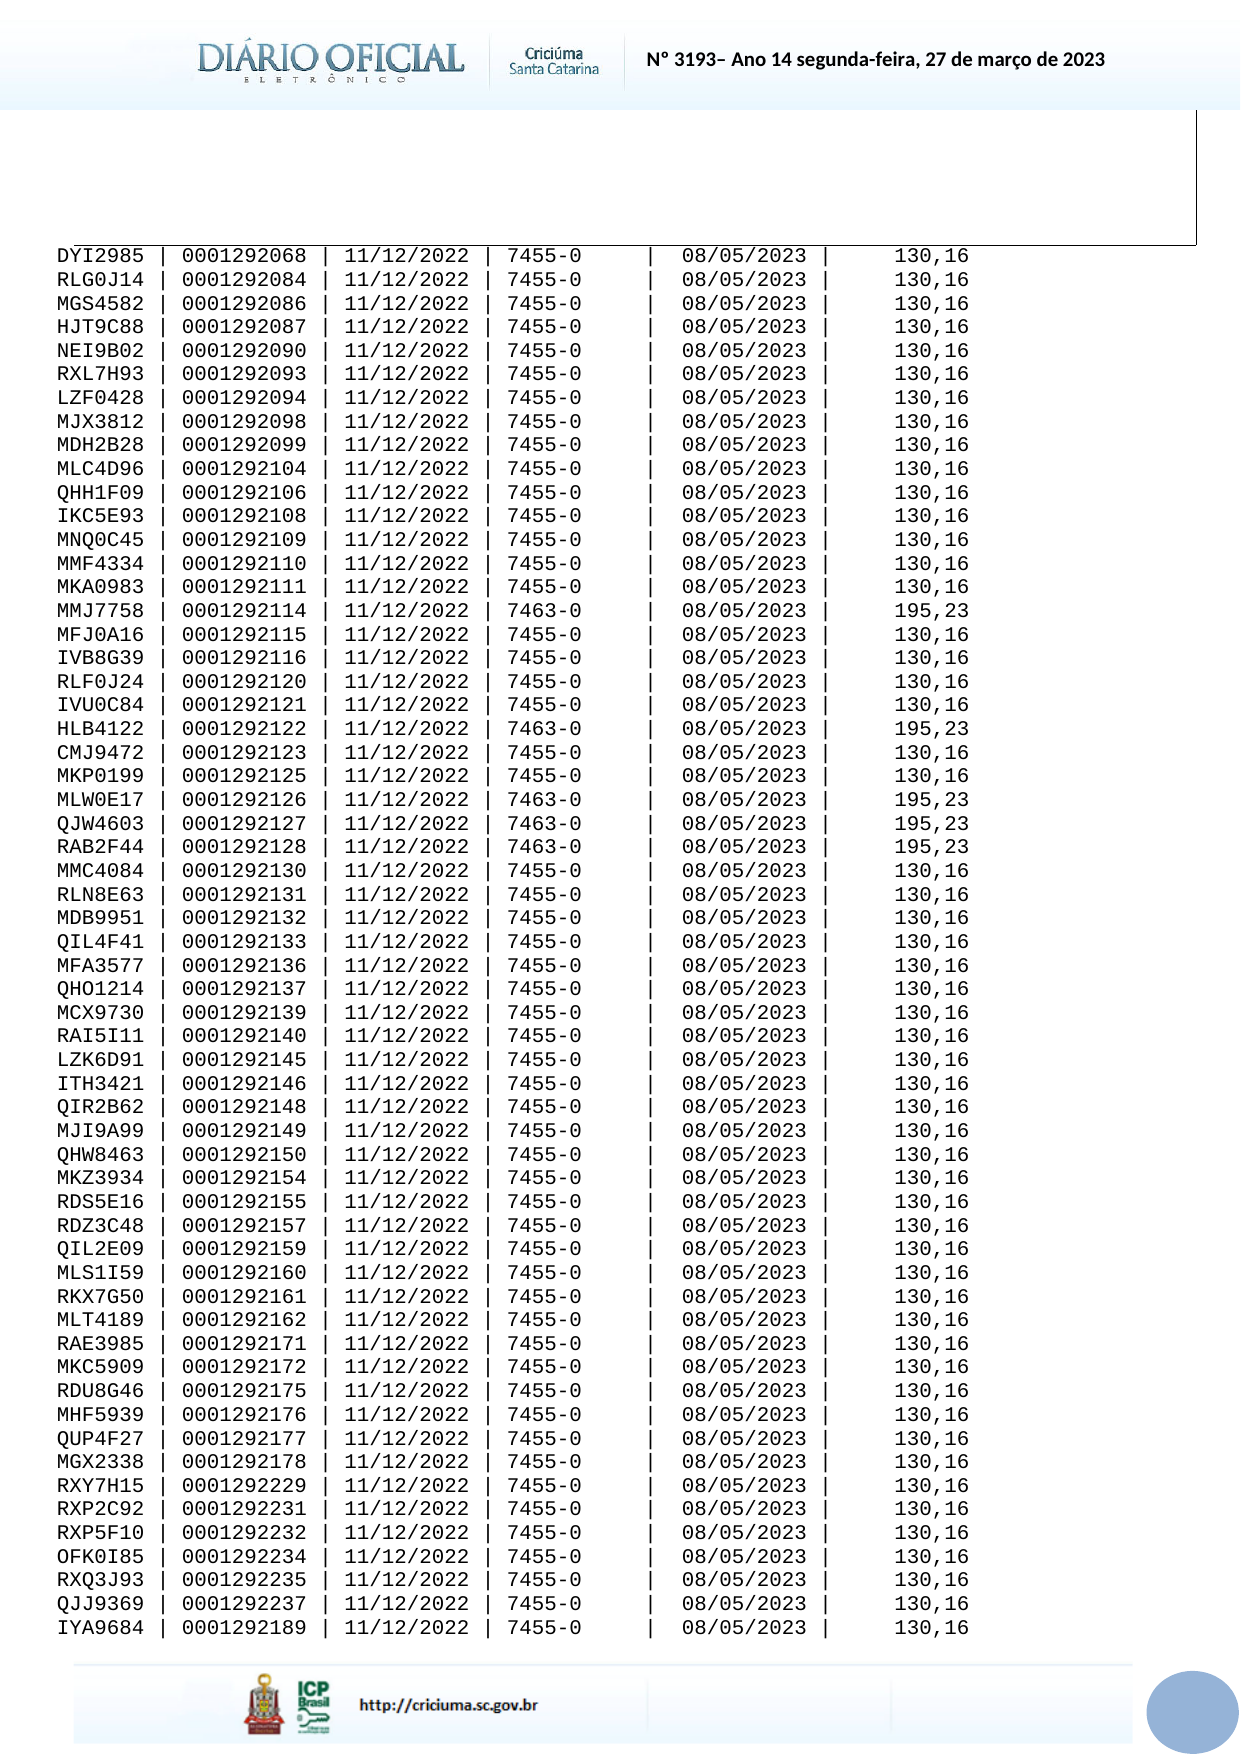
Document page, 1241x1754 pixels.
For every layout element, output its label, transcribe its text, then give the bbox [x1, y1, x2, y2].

text MKP0199 | 0001292125 | 11/12/2022 | 7455-0 | 08/05/2023 | 130,16 [44, 765, 1196, 789]
text MLT4189 | 0001292162 | 11/12/2022 | 7455-0 | 08/05/2023 | 130,16 [44, 1309, 1196, 1333]
text MNQ0C45 | 0001292109 | 11/12/2022 | 7455-0 | 08/05/2023 | 130,16 [44, 529, 1196, 553]
text QIL2E09 | 0001292159 | 11/12/2022 | 7455-0 | 08/05/2023 | 130,16 [44, 1238, 1196, 1262]
text MLW0E17 | 0001292126 | 11/12/2022 | 7463-0 | 08/05/2023 | 195,23 [44, 789, 1196, 813]
text CMJ9472 | 0001292123 | 11/12/2022 | 7455-0 | 08/05/2023 | 130,16 [44, 742, 1196, 765]
text DYI2985 | 0001292068 | 11/12/2022 | 7455-0 | 08/05/2023 | 130,16 [44, 245, 1196, 269]
text QIR2B62 | 0001292148 | 11/12/2022 | 7455-0 | 08/05/2023 | 130,16 [44, 1096, 1196, 1120]
text MLC4D96 | 0001292104 | 11/12/2022 | 7455-0 | 08/05/2023 | 130,16 [44, 458, 1196, 482]
text OFK0I85 | 0001292234 | 11/12/2022 | 7455-0 | 08/05/2023 | 130,16 [44, 1546, 1196, 1569]
text MDB9951 | 0001292132 | 11/12/2022 | 7455-0 | 08/05/2023 | 130,16 [44, 907, 1196, 931]
text RXP5F10 | 0001292232 | 11/12/2022 | 7455-0 | 08/05/2023 | 130,16 [44, 1522, 1196, 1546]
text RLG0J14 | 0001292084 | 11/12/2022 | 7455-0 | 08/05/2023 | 130,16 [44, 269, 1196, 292]
text RLN8E63 | 0001292131 | 11/12/2022 | 7455-0 | 08/05/2023 | 130,16 [44, 884, 1196, 907]
text MFA3577 | 0001292136 | 11/12/2022 | 7455-0 | 08/05/2023 | 130,16 [44, 954, 1196, 978]
text MHF5939 | 0001292176 | 11/12/2022 | 7455-0 | 08/05/2023 | 130,16 [44, 1404, 1196, 1427]
text MGS4582 | 0001292086 | 11/12/2022 | 7455-0 | 08/05/2023 | 130,16 [44, 292, 1196, 316]
text RAE3985 | 0001292171 | 11/12/2022 | 7455-0 | 08/05/2023 | 130,16 [44, 1333, 1196, 1357]
text MJX3812 | 0001292098 | 11/12/2022 | 7455-0 | 08/05/2023 | 130,16 [44, 411, 1196, 434]
text MFJ0A16 | 0001292115 | 11/12/2022 | 7455-0 | 08/05/2023 | 130,16 [44, 623, 1196, 647]
text MMJ7758 | 0001292114 | 11/12/2022 | 7463-0 | 08/05/2023 | 195,23 [44, 600, 1196, 623]
text MMC4084 | 0001292130 | 11/12/2022 | 7455-0 | 08/05/2023 | 130,16 [44, 860, 1196, 884]
text MKA0983 | 0001292111 | 11/12/2022 | 7455-0 | 08/05/2023 | 130,16 [44, 576, 1196, 600]
text IKC5E93 | 0001292108 | 11/12/2022 | 7455-0 | 08/05/2023 | 130,16 [44, 505, 1196, 529]
text QIL4F41 | 0001292133 | 11/12/2022 | 7455-0 | 08/05/2023 | 130,16 [44, 931, 1196, 954]
text RAI5I11 | 0001292140 | 11/12/2022 | 7455-0 | 08/05/2023 | 130,16 [44, 1026, 1196, 1049]
text RKX7G50 | 0001292161 | 11/12/2022 | 7455-0 | 08/05/2023 | 130,16 [44, 1286, 1196, 1309]
text LZF0428 | 0001292094 | 11/12/2022 | 7455-0 | 08/05/2023 | 130,16 [44, 387, 1196, 411]
text MMF4334 | 0001292110 | 11/12/2022 | 7455-0 | 08/05/2023 | 130,16 [44, 553, 1196, 576]
text IVB8G39 | 0001292116 | 11/12/2022 | 7455-0 | 08/05/2023 | 130,16 [44, 647, 1196, 671]
text MGX2338 | 0001292178 | 11/12/2022 | 7455-0 | 08/05/2023 | 130,16 [44, 1451, 1196, 1475]
text ITH3421 | 0001292146 | 11/12/2022 | 7455-0 | 08/05/2023 | 130,16 [44, 1073, 1196, 1096]
text QHO1214 | 0001292137 | 11/12/2022 | 7455-0 | 08/05/2023 | 130,16 [44, 978, 1196, 1002]
text RDS5E16 | 0001292155 | 11/12/2022 | 7455-0 | 08/05/2023 | 130,16 [44, 1191, 1196, 1215]
text RLF0J24 | 0001292120 | 11/12/2022 | 7455-0 | 08/05/2023 | 130,16 [44, 671, 1196, 694]
text HJT9C88 | 0001292087 | 11/12/2022 | 7455-0 | 08/05/2023 | 130,16 [44, 316, 1196, 340]
text RDU8G46 | 0001292175 | 11/12/2022 | 7455-0 | 08/05/2023 | 130,16 [44, 1380, 1196, 1404]
text MKC5909 | 0001292172 | 11/12/2022 | 7455-0 | 08/05/2023 | 130,16 [44, 1357, 1196, 1380]
text MCX9730 | 0001292139 | 11/12/2022 | 7455-0 | 08/05/2023 | 130,16 [44, 1002, 1196, 1026]
text RAB2F44 | 0001292128 | 11/12/2022 | 7463-0 | 08/05/2023 | 195,23 [44, 836, 1196, 860]
text MKZ3934 | 0001292154 | 11/12/2022 | 7455-0 | 08/05/2023 | 130,16 [44, 1167, 1196, 1191]
text QHW8463 | 0001292150 | 11/12/2022 | 7455-0 | 08/05/2023 | 130,16 [44, 1144, 1196, 1167]
text MLS1I59 | 0001292160 | 11/12/2022 | 7455-0 | 08/05/2023 | 130,16 [44, 1262, 1196, 1286]
text RXP2C92 | 0001292231 | 11/12/2022 | 7455-0 | 08/05/2023 | 130,16 [44, 1498, 1196, 1522]
text MDH2B28 | 0001292099 | 11/12/2022 | 7455-0 | 08/05/2023 | 130,16 [44, 434, 1196, 458]
text QJW4603 | 0001292127 | 11/12/2022 | 7463-0 | 08/05/2023 | 195,23 [44, 813, 1196, 836]
text RXL7H93 | 0001292093 | 11/12/2022 | 7455-0 | 08/05/2023 | 130,16 [44, 363, 1196, 387]
text NEI9B02 | 0001292090 | 11/12/2022 | 7455-0 | 08/05/2023 | 130,16 [44, 340, 1196, 363]
text QHH1F09 | 0001292106 | 11/12/2022 | 7455-0 | 08/05/2023 | 130,16 [44, 482, 1196, 505]
text HLB4122 | 0001292122 | 11/12/2022 | 7463-0 | 08/05/2023 | 195,23 [44, 718, 1196, 742]
text IYA9684 | 0001292189 | 11/12/2022 | 7455-0 | 08/05/2023 | 130,16 [44, 1617, 1196, 1640]
text RDZ3C48 | 0001292157 | 11/12/2022 | 7455-0 | 08/05/2023 | 130,16 [44, 1215, 1196, 1238]
text QUP4F27 | 0001292177 | 11/12/2022 | 7455-0 | 08/05/2023 | 130,16 [44, 1427, 1196, 1451]
text RXY7H15 | 0001292229 | 11/12/2022 | 7455-0 | 08/05/2023 | 130,16 [44, 1475, 1196, 1498]
text QJJ9369 | 0001292237 | 11/12/2022 | 7455-0 | 08/05/2023 | 130,16 [44, 1593, 1196, 1617]
text MJI9A99 | 0001292149 | 11/12/2022 | 7455-0 | 08/05/2023 | 130,16 [44, 1120, 1196, 1144]
text IVU0C84 | 0001292121 | 11/12/2022 | 7455-0 | 08/05/2023 | 130,16 [44, 694, 1196, 718]
text LZK6D91 | 0001292145 | 11/12/2022 | 7455-0 | 08/05/2023 | 130,16 [44, 1049, 1196, 1073]
text RXQ3J93 | 0001292235 | 11/12/2022 | 7455-0 | 08/05/2023 | 130,16 [44, 1569, 1196, 1593]
